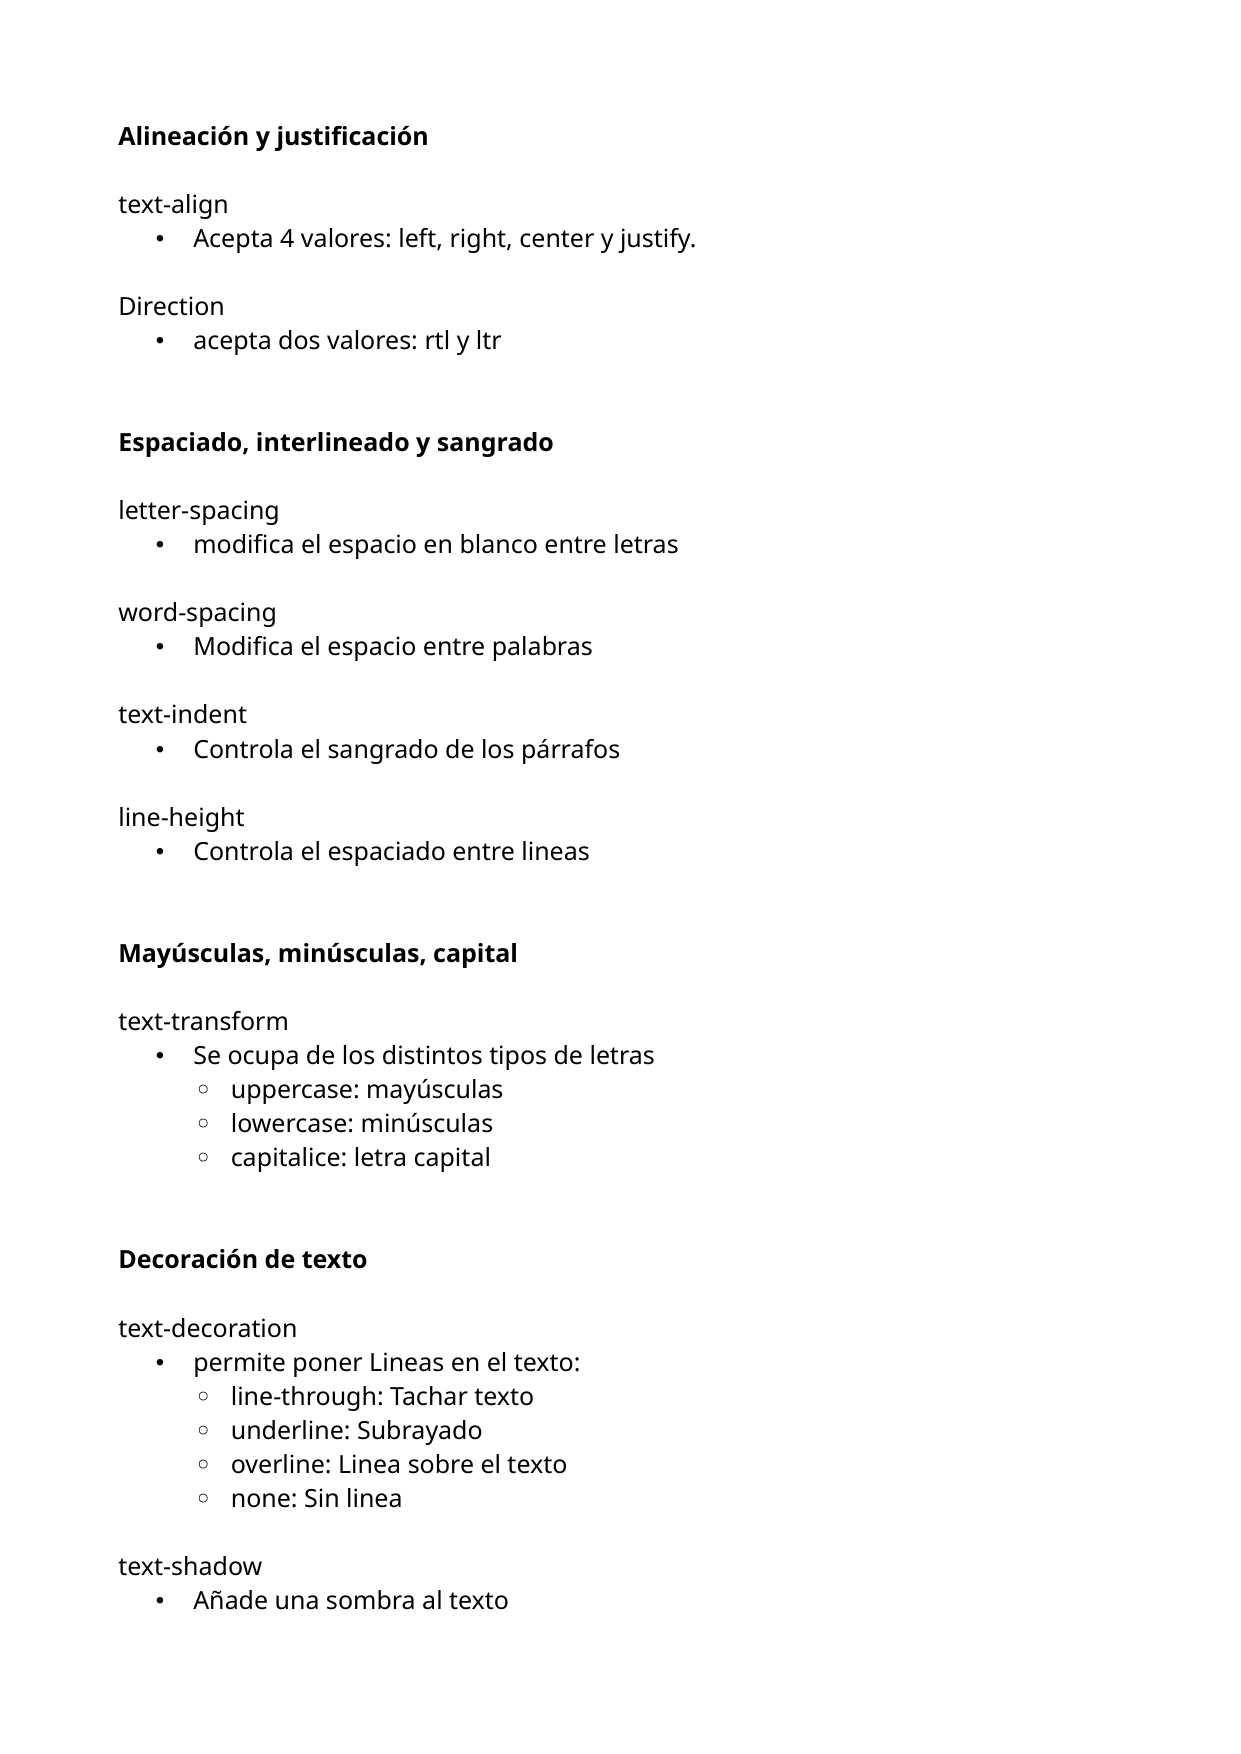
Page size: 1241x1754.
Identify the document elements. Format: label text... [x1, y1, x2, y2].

list acepta dos valores: rtl y ltr [156, 322, 1122, 357]
list uppercase: mayúsculas [193, 1072, 1122, 1106]
list none: Sin linea [193, 1481, 1122, 1515]
list line-through: Tachar texto [193, 1378, 1122, 1412]
list permite poner Lineas en el texto: [156, 1344, 1122, 1378]
text Alineación y justificación [118, 118, 1122, 152]
list modifica el espacio en blanco entre letras [156, 527, 1122, 561]
list Acepta 4 valores: left, right, center y justify. [156, 220, 1122, 254]
text Decoración de texto [118, 1242, 1122, 1276]
list lowercase: minúsculas [193, 1106, 1122, 1140]
text letter-spacing [118, 493, 1122, 527]
list Controla el sangrado de los párrafos [156, 731, 1122, 765]
text text-shadow [118, 1549, 1122, 1583]
text line-height [118, 799, 1122, 833]
list overline: Linea sobre el texto [193, 1447, 1122, 1481]
list Se ocupa de los distintos tipos de letras [156, 1038, 1122, 1072]
list capitalice: letra capital [193, 1140, 1122, 1174]
text Espaciado, interlineado y sangrado [118, 425, 1122, 459]
list Modifica el espacio entre palabras [156, 629, 1122, 663]
text Mayúsculas, minúsculas, capital [118, 936, 1122, 970]
text word-spacing [118, 595, 1122, 629]
text text-transform [118, 1004, 1122, 1038]
list Añade una sombra al texto [156, 1583, 1122, 1617]
text text-align [118, 186, 1122, 220]
text Direction [118, 288, 1122, 322]
text text-indent [118, 697, 1122, 731]
list Controla el espaciado entre lineas [156, 833, 1122, 867]
list underline: Subrayado [193, 1412, 1122, 1447]
text text-decoration [118, 1310, 1122, 1344]
